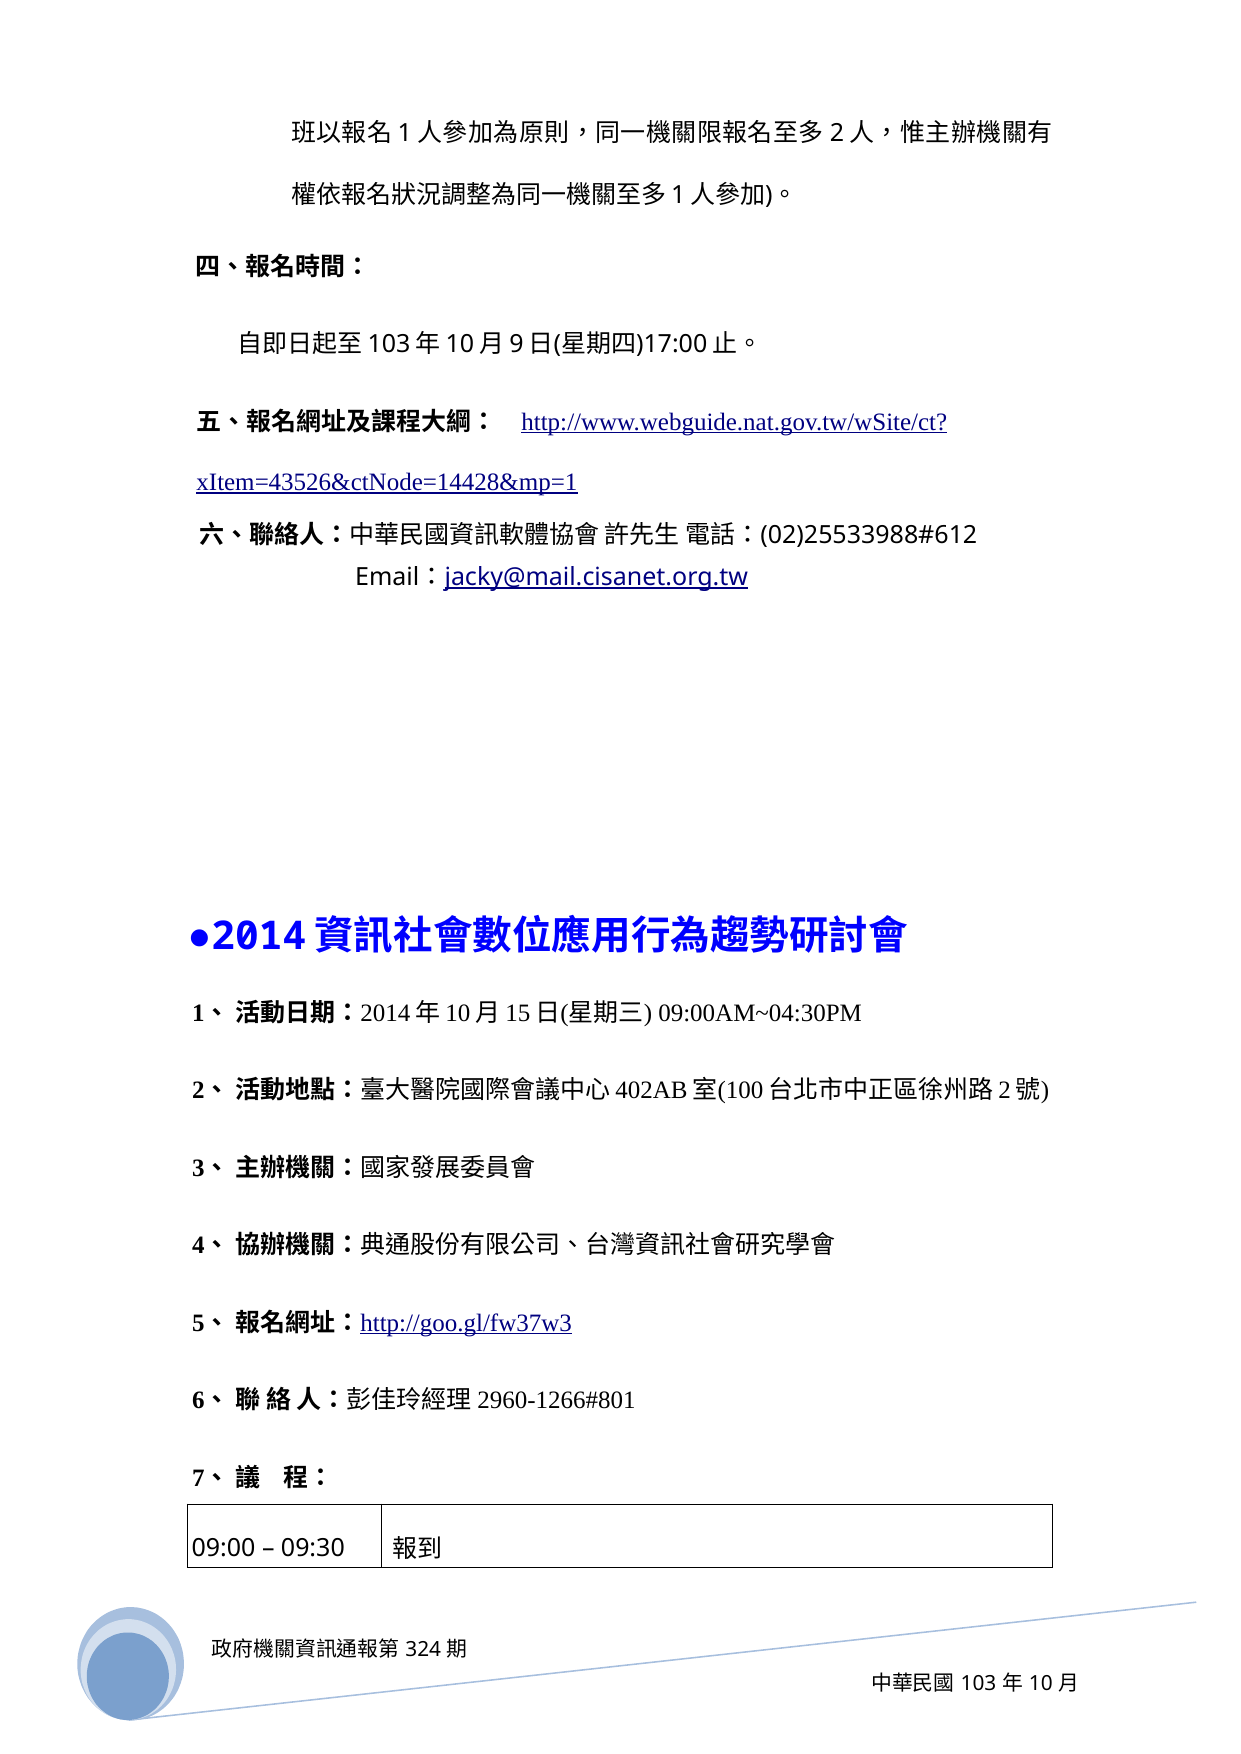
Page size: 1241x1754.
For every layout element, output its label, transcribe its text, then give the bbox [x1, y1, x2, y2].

text 班以報名1人參加為原則，同一機關限報名至多2人，惟主辦機關有權依報名狀況調整為同一機關至多1人參加)。 [291, 89, 1053, 214]
text 五、報名網址及課程大綱： http://www.webguide.nat.gov.tw/wSite/ct?xItem=43526&ctNode=14428&mp=1 [196, 378, 1078, 503]
text 四、報名時間： [195, 223, 1078, 285]
text 自即日起至103年10月9日(星期四)17:00止。 [187, 300, 1053, 363]
table_header 09:00 – 09:30 [188, 1505, 381, 1567]
text 六、聯絡人：中華民國資訊軟體協會 許先生 電話：(02)25533988#612 [199, 510, 1053, 552]
list 主辦機關：國家發展委員會 [192, 1123, 1078, 1186]
list 活動地點：臺大醫院國際會議中心402AB室(100台北市中正區徐州路2號) [192, 1046, 1078, 1108]
list 聯 絡 人：彭佳玲經理 2960-1266#801 [192, 1356, 1078, 1418]
list 報名網址：http://goo.gl/fw37w3 [192, 1278, 1078, 1341]
list 議 程： [192, 1433, 1078, 1496]
list 協辦機關：典通股份有限公司、台灣資訊社會研究學會 [192, 1201, 1078, 1263]
text Email：jacky@mail.cisanet.org.tw [350, 552, 1053, 593]
list 活動日期：2014年10月15日(星期三) 09:00AM~04:30PM [192, 968, 1078, 1031]
table_header 報到 [382, 1505, 1052, 1567]
text ●2014資訊社會數位應用行為趨勢研討會 [187, 903, 1063, 961]
